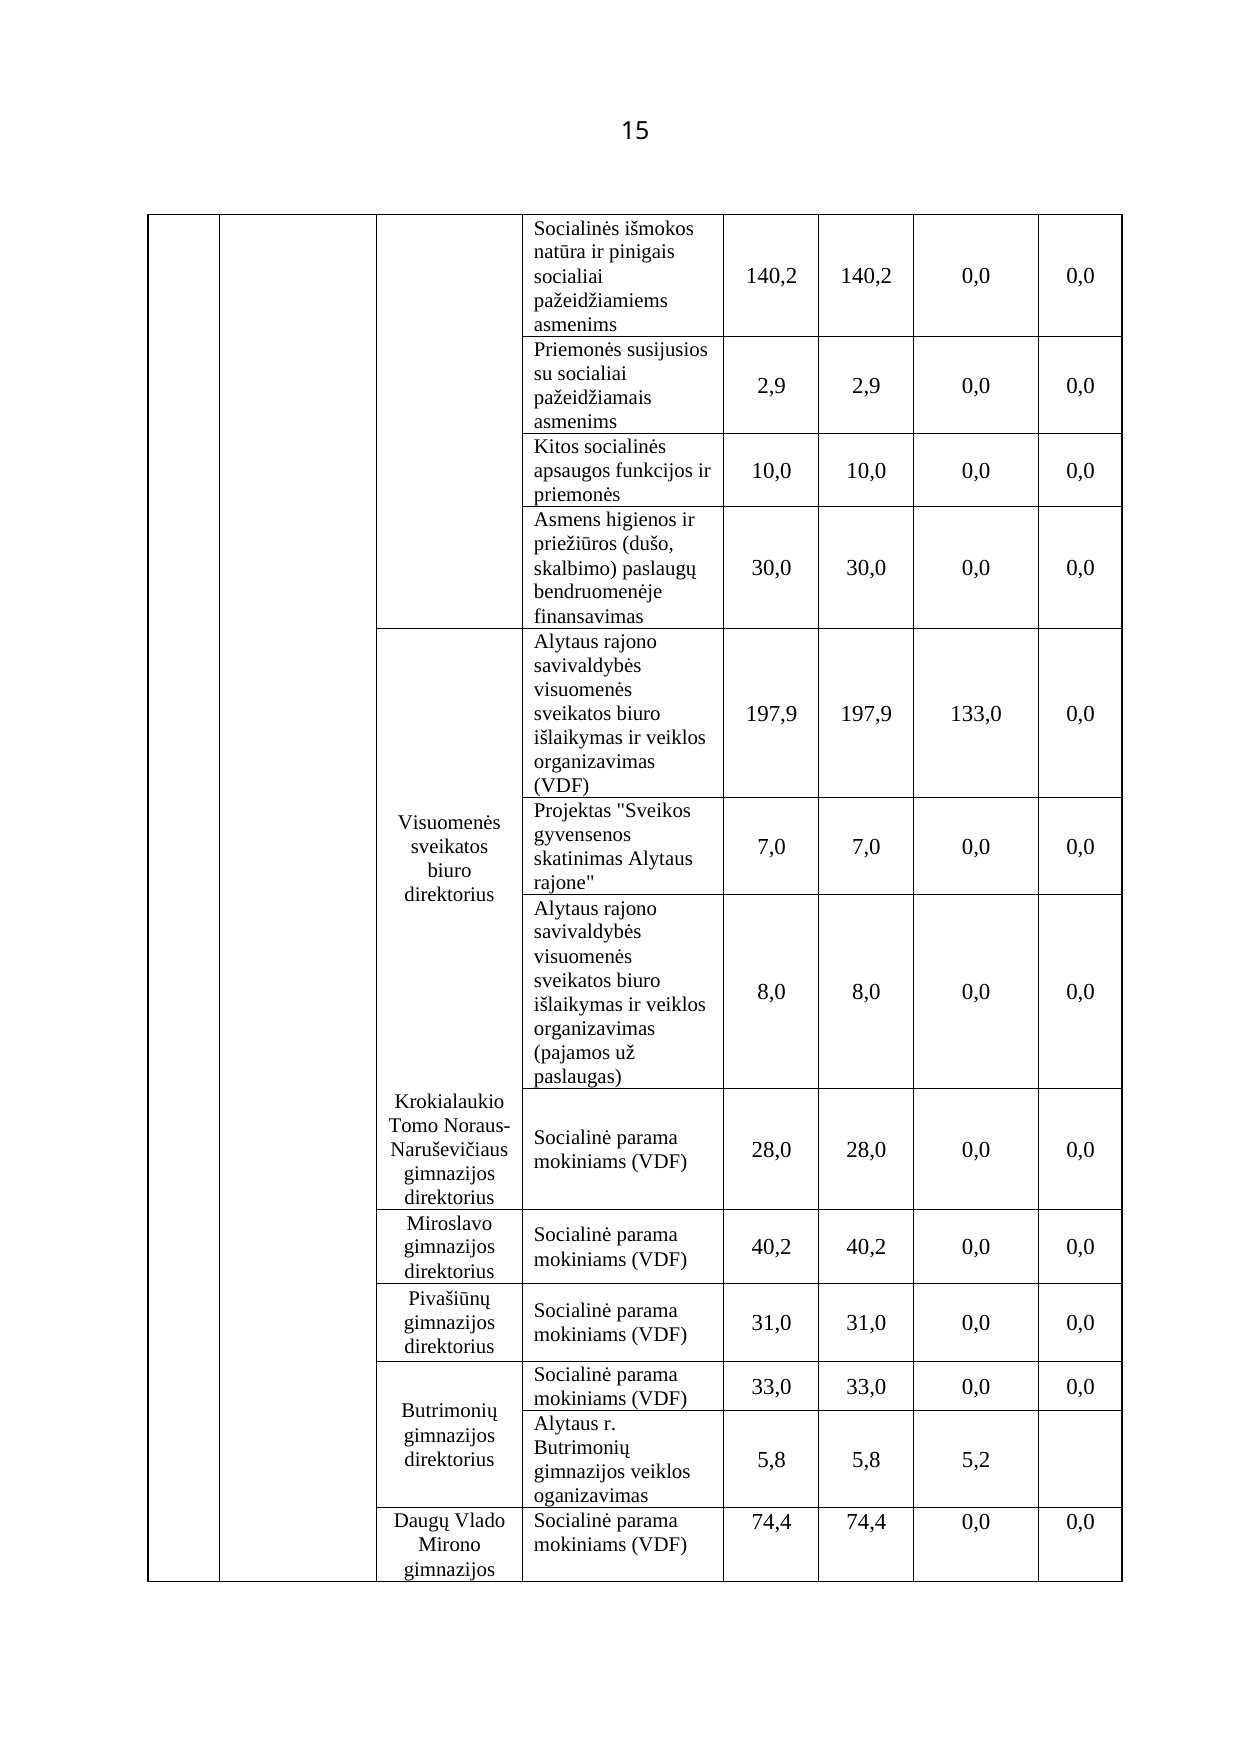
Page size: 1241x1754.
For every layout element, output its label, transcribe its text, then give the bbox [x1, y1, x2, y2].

table_cell 30,0 [724, 507, 818, 628]
table_cell 8,0 [819, 895, 913, 1088]
table_cell 8,0 [724, 895, 818, 1088]
table_cell Alytaus rajono savivaldybės visuomenės sveikatos biuro išlaikymas ir veiklos organizavimas (VDF) [523, 629, 723, 797]
table_cell [220, 215, 376, 1581]
table_cell Priemonės susijusios su socialiai pažeidžiamais asmenims [523, 337, 723, 433]
table_cell Visuomenės sveikatos biuro direktorius [377, 629, 522, 1088]
table_cell 5,8 [819, 1411, 913, 1507]
table_cell 0,0 [1039, 434, 1121, 506]
table_cell 40,2 [819, 1210, 913, 1283]
table_cell 0,0 [914, 434, 1038, 506]
table_cell Pivašiūnų gimnazijos direktorius [377, 1284, 522, 1361]
table_cell 140,2 [819, 215, 913, 336]
table_cell [149, 215, 219, 1581]
table_cell 74,4 [724, 1508, 818, 1581]
table_cell 30,0 [819, 507, 913, 628]
table_cell 0,0 [1039, 1284, 1121, 1361]
table_cell 197,9 [724, 629, 818, 797]
table_cell 0,0 [914, 895, 1038, 1088]
table_cell [1039, 1411, 1121, 1507]
table_cell Socialinė parama mokiniams (VDF) [523, 1089, 723, 1209]
table_cell 0,0 [914, 1210, 1038, 1283]
table_cell Socialinė parama mokiniams (VDF) [523, 1210, 723, 1283]
table_cell 7,0 [819, 798, 913, 894]
table_cell 0,0 [1039, 337, 1121, 433]
table_cell 31,0 [819, 1284, 913, 1361]
table_cell 33,0 [819, 1362, 913, 1410]
table_cell Socialinė parama mokiniams (VDF) [523, 1284, 723, 1361]
table_cell 40,2 [724, 1210, 818, 1283]
table_cell Socialinės išmokos natūra ir pinigais socialiai pažeidžiamiems asmenims [523, 215, 723, 336]
table_cell 0,0 [1039, 1508, 1121, 1581]
table_cell Socialinė parama mokiniams (VDF) [523, 1362, 723, 1410]
table_cell Alytaus r. Butrimonių gimnazijos veiklos oganizavimas [523, 1411, 723, 1507]
table_cell 5,2 [914, 1411, 1038, 1507]
table_cell 0,0 [914, 798, 1038, 894]
table_cell 0,0 [914, 1508, 1038, 1581]
table_cell Kitos socialinės apsaugos funkcijos ir priemonės [523, 434, 723, 506]
table_cell 2,9 [724, 337, 818, 433]
table_cell 0,0 [914, 215, 1038, 336]
table_cell Butrimonių gimnazijos direktorius [377, 1362, 522, 1507]
table_cell 0,0 [1039, 1089, 1121, 1209]
table_cell 0,0 [914, 1362, 1038, 1410]
table_cell Daugų Vlado Mirono gimnazijos [377, 1508, 522, 1581]
table_cell 0,0 [1039, 1362, 1121, 1410]
table_cell Krokialaukio Tomo Noraus-Naruševičiaus gimnazijos direktorius [377, 1088, 522, 1209]
table_cell 0,0 [914, 1089, 1038, 1209]
table_cell Projektas "Sveikos gyvensenos skatinimas Alytaus rajone" [523, 798, 723, 894]
table_cell 0,0 [914, 507, 1038, 628]
table_cell 0,0 [914, 337, 1038, 433]
table_cell 74,4 [819, 1508, 913, 1581]
table_cell Socialinė parama mokiniams (VDF) [523, 1508, 723, 1581]
table_cell 197,9 [819, 629, 913, 797]
table_cell Miroslavo gimnazijos direktorius [377, 1210, 522, 1283]
table_cell 2,9 [819, 337, 913, 433]
table_cell 31,0 [724, 1284, 818, 1361]
table_cell 28,0 [724, 1089, 818, 1209]
table_cell 5,8 [724, 1411, 818, 1507]
table_cell 33,0 [724, 1362, 818, 1410]
table_cell 0,0 [1039, 1210, 1121, 1283]
table_cell [377, 215, 522, 628]
table_cell 28,0 [819, 1089, 913, 1209]
table_cell Asmens higienos ir priežiūros (dušo, skalbimo) paslaugų bendruomenėje finansavimas [523, 507, 723, 628]
table_cell 0,0 [1039, 629, 1121, 797]
table_cell 10,0 [724, 434, 818, 506]
table_cell 10,0 [819, 434, 913, 506]
table_cell 0,0 [914, 1284, 1038, 1361]
table_cell 140,2 [724, 215, 818, 336]
table_cell 0,0 [1039, 215, 1121, 336]
table_cell Alytaus rajono savivaldybės visuomenės sveikatos biuro išlaikymas ir veiklos organizavimas (pajamos už paslaugas) [523, 895, 723, 1088]
table_cell 133,0 [914, 629, 1038, 797]
table_cell 0,0 [1039, 507, 1121, 628]
table_cell 0,0 [1039, 798, 1121, 894]
table_cell 7,0 [724, 798, 818, 894]
table_cell 0,0 [1039, 895, 1121, 1088]
